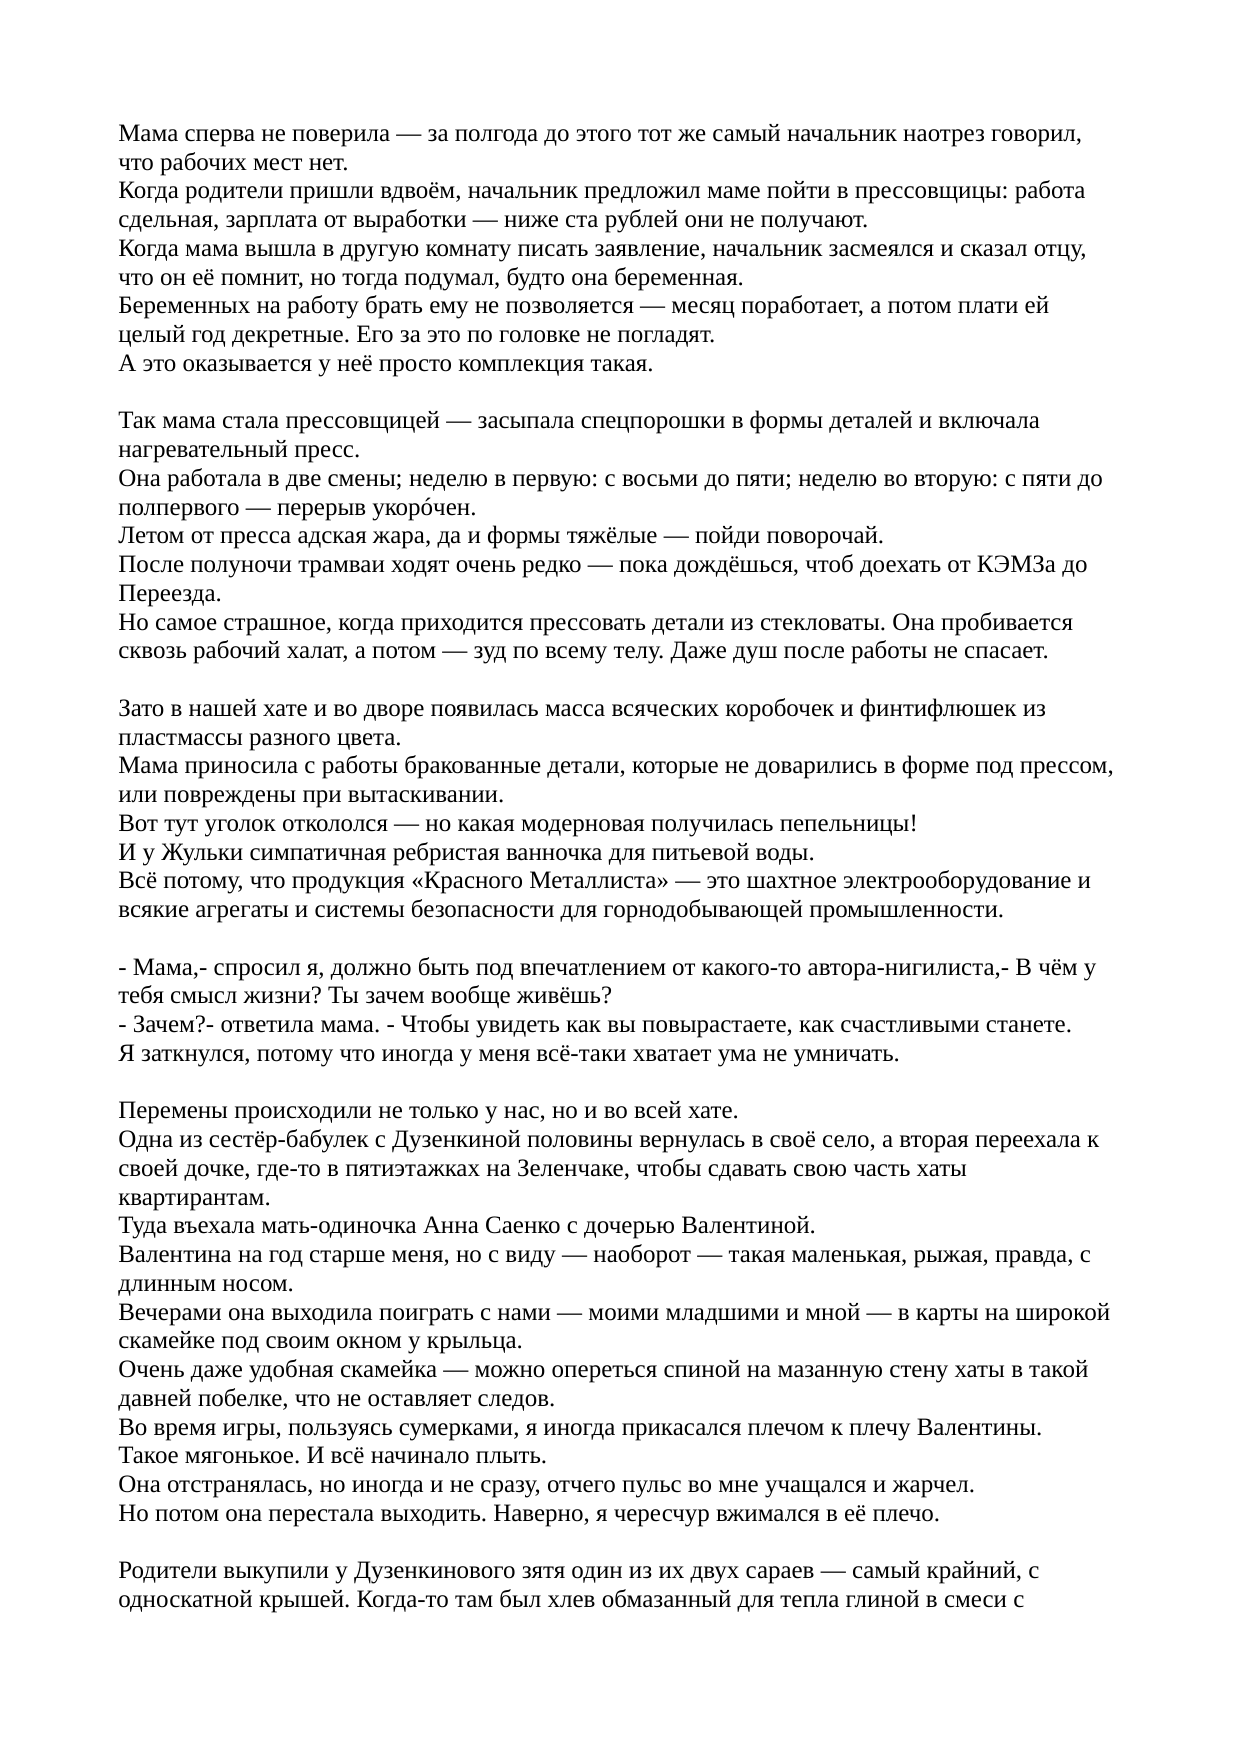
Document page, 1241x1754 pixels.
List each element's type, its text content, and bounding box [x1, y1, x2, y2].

text Туда въехала мать-одиночка Анна Саенко с дочерью Валентиной. [118, 1211, 1122, 1239]
text Летом от пресса адская жара, да и формы тяжёлые — пойди поворочай. [118, 521, 1122, 549]
text Так мама стала прессовщицей — засыпала спецпорошки в формы деталей и включала нагревательный пресс. [118, 406, 1122, 463]
text Вот тут уголок откололся — но какая модерновая получилась пепельницы! [118, 808, 1122, 837]
text А это оказывается у неё просто комплекция такая. [118, 348, 1122, 377]
text После полуночи трамваи ходят очень редко — пока дождёшься, чтоб доехать от КЭМЗа до Переезда. [118, 549, 1122, 607]
text Когда мама вышла в другую комнату писать заявление, начальник засмеялся и сказал отцу, что он её помнит, но тогда подумал, будто она беременная. [118, 233, 1122, 291]
text Всё потому, что продукция «Красного Металлиста» — это шахтное электрооборудование и всякие агрегаты и системы безопасности для горнодобывающей промышленности. [118, 866, 1122, 923]
text Она работала в две смены; неделю в первую: с восьми до пяти; неделю во вторую: с пяти до полпервого — перерыв укорóчен. [118, 463, 1122, 521]
text И у Жульки симпатичная ребристая ванночка для питьевой воды. [118, 837, 1122, 866]
text Очень даже удобная скамейка — можно опереться спиной на мазанную стену хаты в такой давней побелке, что не оставляет следов. [118, 1354, 1122, 1412]
text Родители выкупили у Дузенкинового зятя один из их двух сараев — самый крайний, с односкатной крышей. Когда-то там был хлев обмазанный для тепла глиной в смеси с [118, 1556, 1122, 1613]
text Я заткнулся, потому что иногда у меня всё-таки хватает ума не умничать. [118, 1038, 1122, 1067]
text Она отстранялась, но иногда и не сразу, отчего пульс во мне учащался и жарчел. [118, 1469, 1122, 1498]
text - Зачем?- ответила мама. - Чтобы увидеть как вы повырастаете, как счастливыми станете. [118, 1009, 1122, 1038]
text Одна из сестёр-бабулек с Дузенкиной половины вернулась в своё село, а вторая переехала к своей дочке, где-то в пятиэтажках на Зеленчаке, чтобы сдавать свою часть хаты квартирантам. [118, 1124, 1122, 1211]
text Такое мягонькое. И всё начинало плыть. [118, 1441, 1122, 1469]
text Когда родители пришли вдвоём, начальник предложил маме пойти в прессовщицы: работа сдельная, зарплата от выработки — ниже ста рублей они не получают. [118, 176, 1122, 233]
text - Мама,- спросил я, должно быть под впечатлением от какого-то автора-нигилиста,- В чём у тебя смысл жизни? Ты зачем вообще живёшь? [118, 952, 1122, 1009]
text Беременных на работу брать ему не позволяется — месяц поработает, а потом плати ей целый год декретные. Его за это по головке не погладят. [118, 291, 1122, 348]
text Во время игры, пользуясь сумерками, я иногда прикасался плечом к плечу Валентины. [118, 1412, 1122, 1441]
text Валентина на год старше меня, но с виду — наоборот — такая маленькая, рыжая, правда, с длинным носом. [118, 1239, 1122, 1297]
text Но самое страшное, когда приходится прессовать детали из стекловаты. Она пробивается сквозь рабочий халат, а потом — зуд по всему телу. Даже душ после работы не спасает. [118, 607, 1122, 664]
text Мама сперва не поверила — за полгода до этого тот же самый начальник наотрез говорил, что рабочих мест нет. [118, 118, 1122, 176]
text Мама приносила с работы бракованные детали, которые не доварились в форме под прессом, или повреждены при вытаскивании. [118, 751, 1122, 808]
text Зато в нашей хате и во дворе появилась масса всяческих коробочек и финтифлюшек из пластмассы разного цвета. [118, 693, 1122, 751]
text Но потом она перестала выходить. Наверно, я чересчур вжимался в её плечо. [118, 1498, 1122, 1527]
text Перемены происходили не только у нас, но и во всей хате. [118, 1096, 1122, 1124]
text Вечерами она выходила поиграть с нами — моими младшими и мной — в карты на широкой скамейке под своим окном у крыльца. [118, 1297, 1122, 1354]
